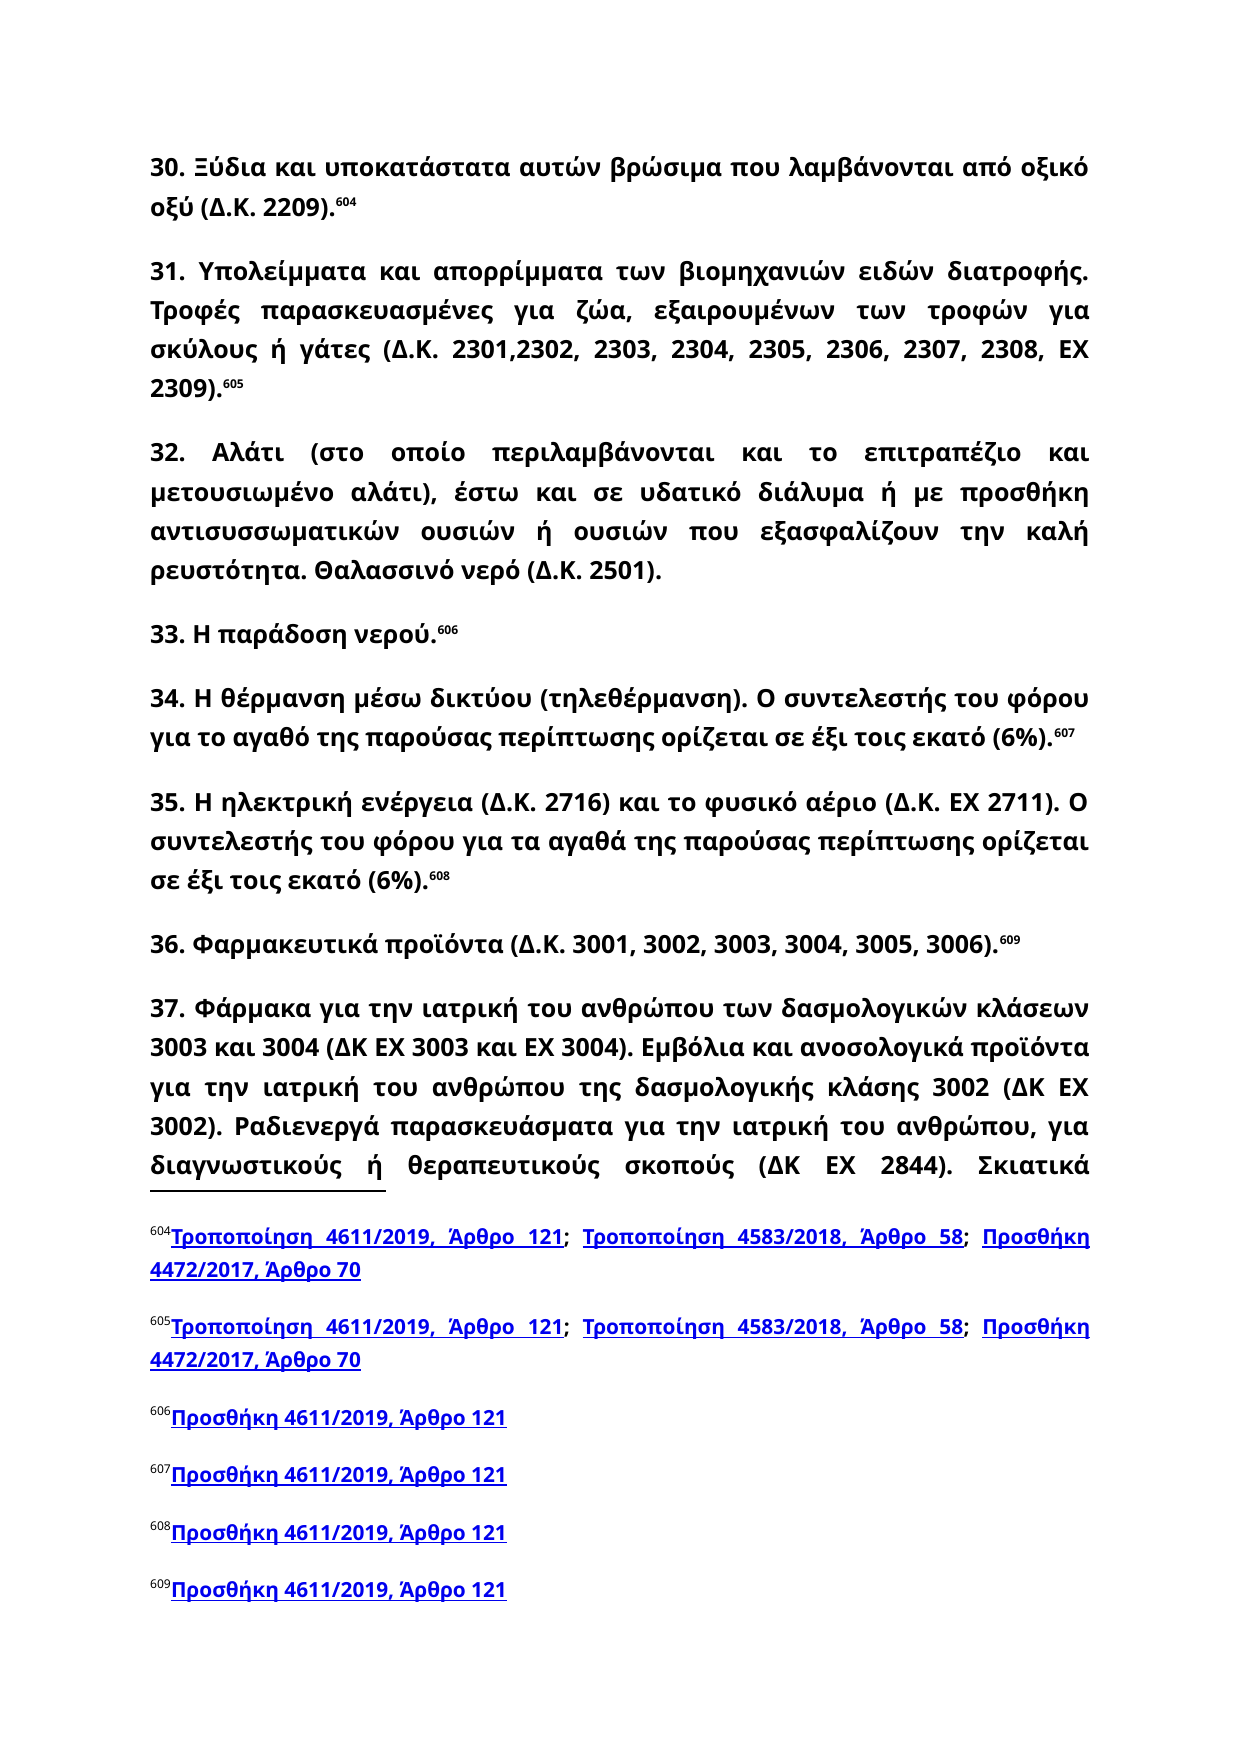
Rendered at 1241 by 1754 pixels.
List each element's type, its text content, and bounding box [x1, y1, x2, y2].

text 35. Η ηλεκτρική ενέργεια (Δ.Κ. 2716) και το φυσικό αέριο (Δ.Κ. ΕΧ 2711). Ο συντελεστής του φόρου για τα αγαθά της παρούσας περίπτωσης ορίζεται σε έξι τοις εκατό (6%). [150, 784, 1090, 897]
text Προσθήκη 4611/2019, Άρθρο 121 [150, 1576, 1090, 1604]
text 32. Αλάτι (στο οποίο περιλαμβάνονται και το επιτραπέζιο και μετουσιωμένο αλάτι), έστω και σε υδατικό διάλυμα ή με προσθήκη αντισυσσωματικών ουσιών ή ουσιών που εξασφαλίζουν την καλή ρευστότητα. Θαλασσινό νερό (Δ.Κ. 2501). [150, 435, 1090, 587]
text 36. Φαρμακευτικά προϊόντα (Δ.Κ. 3001, 3002, 3003, 3004, 3005, 3006). [150, 927, 1090, 961]
text Προσθήκη 4611/2019, Άρθρο 121 [150, 1460, 1090, 1489]
text Προσθήκη 4611/2019, Άρθρο 121 [150, 1403, 1090, 1431]
text 30. Ξύδια και υποκατάστατα αυτών βρώσιμα που λαμβάνονται από οξικό οξύ (Δ.Κ. 2209). [150, 150, 1090, 223]
text Τροποποίηση 4611/2019, Άρθρο 121; Τροποποίηση 4583/2018, Άρθρο 58; Προσθήκη 4472/2017, Άρθρο 70 [150, 1312, 1090, 1373]
text 34. Η θέρμανση μέσω δικτύου (τηλεθέρμανση). Ο συντελεστής του φόρου για το αγαθό της παρούσας περίπτωσης ορίζεται σε έξι τοις εκατό (6%). [150, 681, 1090, 754]
text Τροποποίηση 4611/2019, Άρθρο 121; Τροποποίηση 4583/2018, Άρθρο 58; Προσθήκη 4472/2017, Άρθρο 70 [150, 1222, 1090, 1283]
text 33. Η παράδοση νερού. [150, 617, 1090, 651]
text Προσθήκη 4611/2019, Άρθρο 121 [150, 1518, 1090, 1546]
text 31. Υπολείμματα και απορρίμματα των βιομηχανιών ειδών διατροφής. Τροφές παρασκευασμένες για ζώα, εξαιρουμένων των τροφών για σκύλους ή γάτες (Δ.Κ. 2301,2302, 2303, 2304, 2305, 2306, 2307, 2308, ΕΧ 2309). [150, 253, 1090, 405]
text 37. Φάρμακα για την ιατρική του ανθρώπου των δασμολογικών κλάσεων 3003 και 3004 (ΔΚ ΕΧ 3003 και ΕΧ 3004). Εμβόλια και ανοσολογικά προϊόντα για την ιατρική του ανθρώπου της δασμολογικής κλάσης 3002 (ΔΚ ΕΧ 3002). Ραδιενεργά παρασκευάσματα για την ιατρική του ανθρώπου, για διαγνωστικούς ή θεραπευτικούς σκοπούς (ΔΚ ΕΧ 2844). Σκιατικά [150, 991, 1090, 1182]
